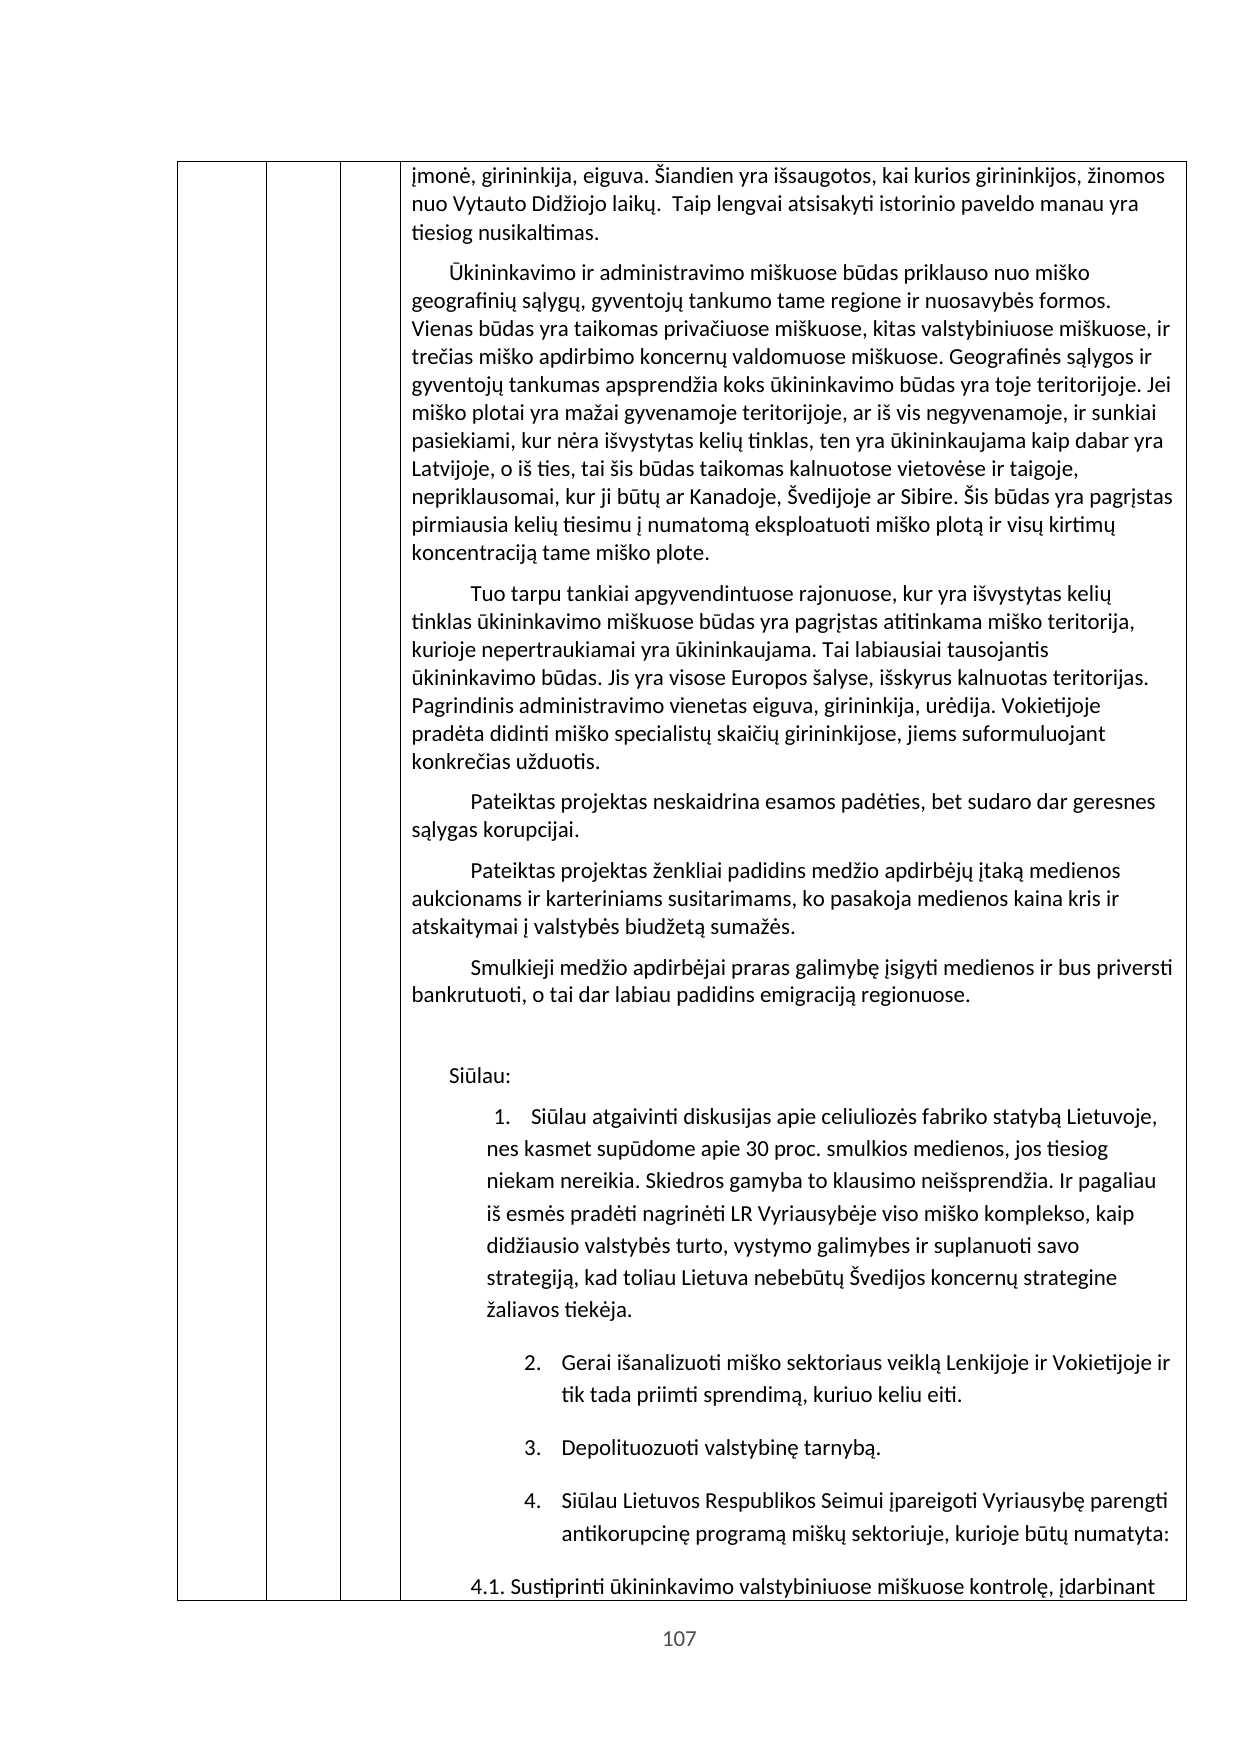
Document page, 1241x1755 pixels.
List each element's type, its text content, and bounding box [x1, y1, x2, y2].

table_cell [178, 162, 266, 1600]
table_cell [267, 162, 340, 1600]
table_cell įmonė, girininkija, eiguva. Šiandien yra išsaugotos, kai kurios girininkijos, žinomos nuo Vytauto Didžiojo laikų. Taip lengvai atsisakyti istorinio paveldo manau yra tiesiog nusikaltimas. Ūkininkavimo ir administravimo miškuose būdas priklauso nuo miško geografinių sąlygų, gyventojų tankumo tame regione ir nuosavybės formos. Vienas būdas yra taikomas privačiuose miškuose, kitas valstybiniuose miškuose, ir trečias miško apdirbimo koncernų valdomuose miškuose. Geografinės sąlygos ir gyventojų tankumas apsprendžia koks ūkininkavimo būdas yra toje teritorijoje. Jei miško plotai yra mažai gyvenamoje teritorijoje, ar iš vis negyvenamoje, ir sunkiai pasiekiami, kur nėra išvystytas kelių tinklas, ten yra ūkininkaujama kaip dabar yra Latvijoje, o iš ties, tai šis būdas taikomas kalnuotose vietovėse ir taigoje, nepriklausomai, kur ji būtų ar Kanadoje, Švedijoje ar Sibire. Šis būdas yra pagrįstas pirmiausia kelių tiesimu į numatomą eksploatuoti miško plotą ir visų kirtimų koncentraciją tame miško plote. Tuo tarpu tankiai apgyvendintuose rajonuose, kur yra išvystytas kelių tinklas ūkininkavimo miškuose būdas yra pagrįstas atitinkama miško teritorija, kurioje nepertraukiamai yra ūkininkaujama. Tai labiausiai tausojantis ūkininkavimo būdas. Jis yra visose Europos šalyse, išskyrus kalnuotas teritorijas. Pagrindinis administravimo vienetas eiguva, girininkija, urėdija. Vokietijoje pradėta didinti miško specialistų skaičių girininkijose, jiems suformuluojant konkrečias užduotis. Pateiktas projektas neskaidrina esamos padėties, bet sudaro dar geresnes sąlygas korupcijai. Pateiktas projektas ženkliai padidins medžio apdirbėjų įtaką medienos aukcionams ir karteriniams susitarimams, ko pasakoja medienos kaina kris ir atskaitymai į valstybės biudžetą sumažės. Smulkieji medžio apdirbėjai praras galimybę įsigyti medienos ir bus priversti bankrutuoti, o tai dar labiau padidins emigraciją regionuose. Siūlau: Siūlau atgaivinti diskusijas apie celiuliozės fabriko statybą Lietuvoje, nes kasmet supūdome apie 30 proc. smulkios medienos, jos tiesiog niekam nereikia. Skiedros gamyba to klausimo neišsprendžia. Ir pagaliau iš esmės pradėti nagrinėti LR Vyriausybėje viso miško komplekso, kaip didžiausio valstybės turto, vystymo galimybes ir suplanuoti savo strategiją, kad toliau Lietuva nebebūtų Švedijos koncernų strategine žaliavos tiekėja. Gerai išanalizuoti miško sektoriaus veiklą Lenkijoje ir Vokietijoje ir tik tada priimti sprendimą, kuriuo keliu eiti. Depolituozuoti valstybinę tarnybą. Siūlau Lietuvos Respublikos Seimui įpareigoti Vyriausybę parengti antikorupcinę programą miškų sektoriuje, kurioje būtų numatyta: 4.1. Sustiprinti ūkininkavimo valstybiniuose miškuose kontrolę, įdarbinant [401, 162, 1186, 1600]
table_cell [341, 162, 400, 1600]
